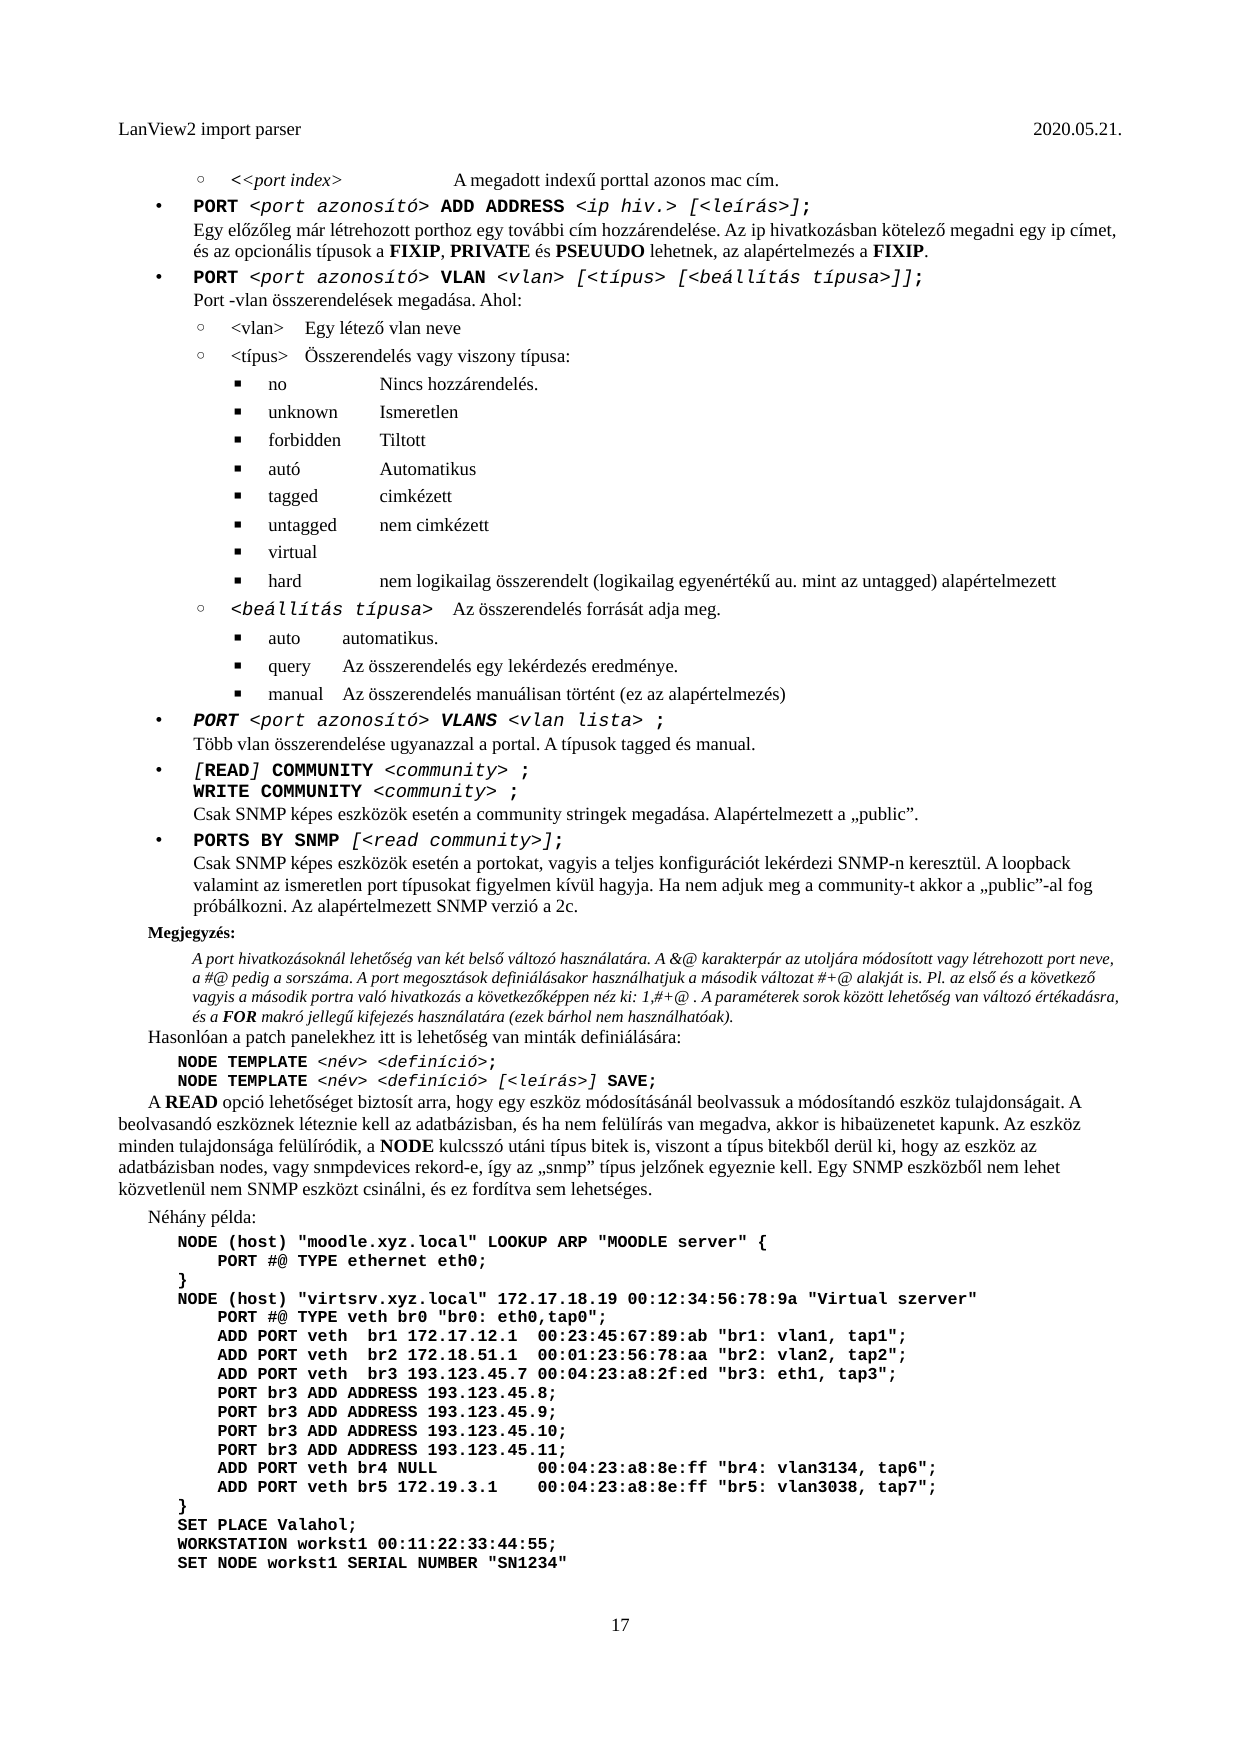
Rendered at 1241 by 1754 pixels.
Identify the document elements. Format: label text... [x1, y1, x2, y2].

text PORT br3 ADD ADDRESS 193.123.45.8; [177, 1384, 1122, 1403]
text Megjegyzés: [118, 923, 1122, 942]
list PORT <port azonosító> ADD ADDRESS <ip hiv.> [<leírás>]; Egy előzőleg már létrehozott porthoz egy további cím hozzárendelése. Az ip hivatkozásban kötelező megadni egy ip címet, és az opcionális típusok a FIXIP, PRIVATE és PSEUUDO lehetnek, az alapértelmezés a FIXIP. [156, 197, 1122, 262]
list auto automatikus. [231, 627, 1122, 649]
text A READ opció lehetőséget biztosít arra, hogy egy eszköz módosításánál beolvassuk a módosítandó eszköz tulajdonságait. A beolvasandó eszköznek léteznie kell az adatbázisban, és ha nem felülírás van megadva, akkor is hibaüzenetet kapunk. Az eszköz minden tulajdonsága felülíródik, a NODE kulcsszó utáni típus bitek is, viszont a típus bitekből derül ki, hogy az eszköz az adatbázisban nodes, vagy snmpdevices rekord-e, így az „snmp” típus jelzőnek egyeznie kell. Egy SNMP eszközből nem lehet közvetlenül nem SNMP eszközt csinálni, és ez fordítva sem lehetséges. [118, 1091, 1122, 1199]
text PORT #@ TYPE ethernet eth0; [177, 1252, 1122, 1271]
list query Az összerendelés egy lekérdezés eredménye. [231, 655, 1122, 677]
text SET PLACE Valahol; [177, 1516, 1122, 1535]
text PORT br3 ADD ADDRESS 193.123.45.10; [177, 1422, 1122, 1441]
list forbidden Tiltott [231, 429, 1122, 451]
text NODE (host) "moodle.xyz.local" LOOKUP ARP "MOODLE server" { [177, 1234, 1122, 1252]
list <beállítás típusa> Az összerendelés forrását adja meg. [193, 597, 1122, 621]
list tagged cimkézett [231, 485, 1122, 507]
text Néhány példa: [118, 1206, 1122, 1227]
text Hasonlóan a patch panelekhez itt is lehetőség van minták definiálására: [118, 1026, 1122, 1047]
text } [177, 1271, 1122, 1290]
text NODE (host) "virtsrv.xyz.local" 172.17.18.19 00:12:34:56:78:9a "Virtual szerver" [177, 1290, 1122, 1309]
text NODE TEMPLATE <név> <definíció>; [177, 1054, 1122, 1072]
text A port hivatkozásoknál lehetőség van két belső változó használatára. A &@ karakterpár az utoljára módosított vagy létrehozott port neve, a #@ pedig a sorszáma. A port megosztások definiálásakor használhatjuk a második változat #+@ alakját is. Pl. az első és a következő vagyis a második portra való hivatkozás a következőképpen néz ki: 1,#+@ . A paraméterek sorok között lehetőség van változó értékadásra, és a FOR makró jellegű kifejezés használatára (ezek bárhol nem használhatóak). [192, 949, 1122, 1026]
list no Nincs hozzárendelés. [231, 373, 1122, 395]
list virtual [231, 541, 1122, 563]
list [READ] COMMUNITY <community> ; WRITE COMMUNITY <community> ; Csak SNMP képes eszközök esetén a community stringek megadása. Alapértelmezett a „public”. [156, 760, 1122, 824]
list PORT <port azonosító> VLANS <vlan lista> ; Több vlan összerendelése ugyanazzal a portal. A típusok tagged és manual. [156, 711, 1122, 754]
list PORT <port azonosító> VLAN <vlan> [<típus> [<beállítás típusa>]]; Port -vlan összerendelések megadása. Ahol: [156, 268, 1122, 311]
list unknown Ismeretlen [231, 401, 1122, 423]
text ADD PORT veth br5 172.19.3.1 00:04:23:a8:8e:ff "br5: vlan3038, tap7"; [177, 1479, 1122, 1498]
text PORT br3 ADD ADDRESS 193.123.45.11; [177, 1441, 1122, 1460]
text ADD PORT veth br3 193.123.45.7 00:04:23:a8:2f:ed "br3: eth1, tap3"; [177, 1366, 1122, 1384]
list <vlan> Egy létező vlan neve [193, 317, 1122, 339]
list PORTS BY SNMP [<read community>]; Csak SNMP képes eszközök esetén a portokat, vagyis a teljes konfigurációt lekérdezi SNMP-n keresztül. A loopback valamint az ismeretlen port típusokat figyelmen kívül hagyja. Ha nem adjuk meg a community-t akkor a „public”-al fog próbálkozni. Az alapértelmezett SNMP verzió a 2c. [156, 831, 1122, 917]
list <típus> Összerendelés vagy viszony típusa: [193, 345, 1122, 367]
text SET NODE workst1 SERIAL NUMBER "SN1234" [177, 1554, 1122, 1573]
text PORT br3 ADD ADDRESS 193.123.45.9; [177, 1403, 1122, 1422]
text WORKSTATION workst1 00:11:22:33:44:55; [177, 1535, 1122, 1554]
list hard nem logikailag összerendelt (logikailag egyenértékű au. mint az untagged) alapértelmezett [231, 569, 1122, 591]
text } [177, 1498, 1122, 1516]
list manual Az összerendelés manuálisan történt (ez az alapértelmezés) [231, 683, 1122, 705]
list untagged nem cimkézett [231, 513, 1122, 535]
text NODE TEMPLATE <név> <definíció> [<leírás>] SAVE; [177, 1072, 1122, 1091]
list <<port index> A megadott indexű porttal azonos mac cím. [193, 169, 1122, 191]
text ADD PORT veth br2 172.18.51.1 00:01:23:56:78:aa "br2: vlan2, tap2"; [177, 1347, 1122, 1366]
text ADD PORT veth br1 172.17.12.1 00:23:45:67:89:ab "br1: vlan1, tap1"; [177, 1328, 1122, 1347]
text PORT #@ TYPE veth br0 "br0: eth0,tap0"; [177, 1309, 1122, 1328]
list autó Automatikus [231, 457, 1122, 479]
text ADD PORT veth br4 NULL 00:04:23:a8:8e:ff "br4: vlan3134, tap6"; [177, 1460, 1122, 1479]
